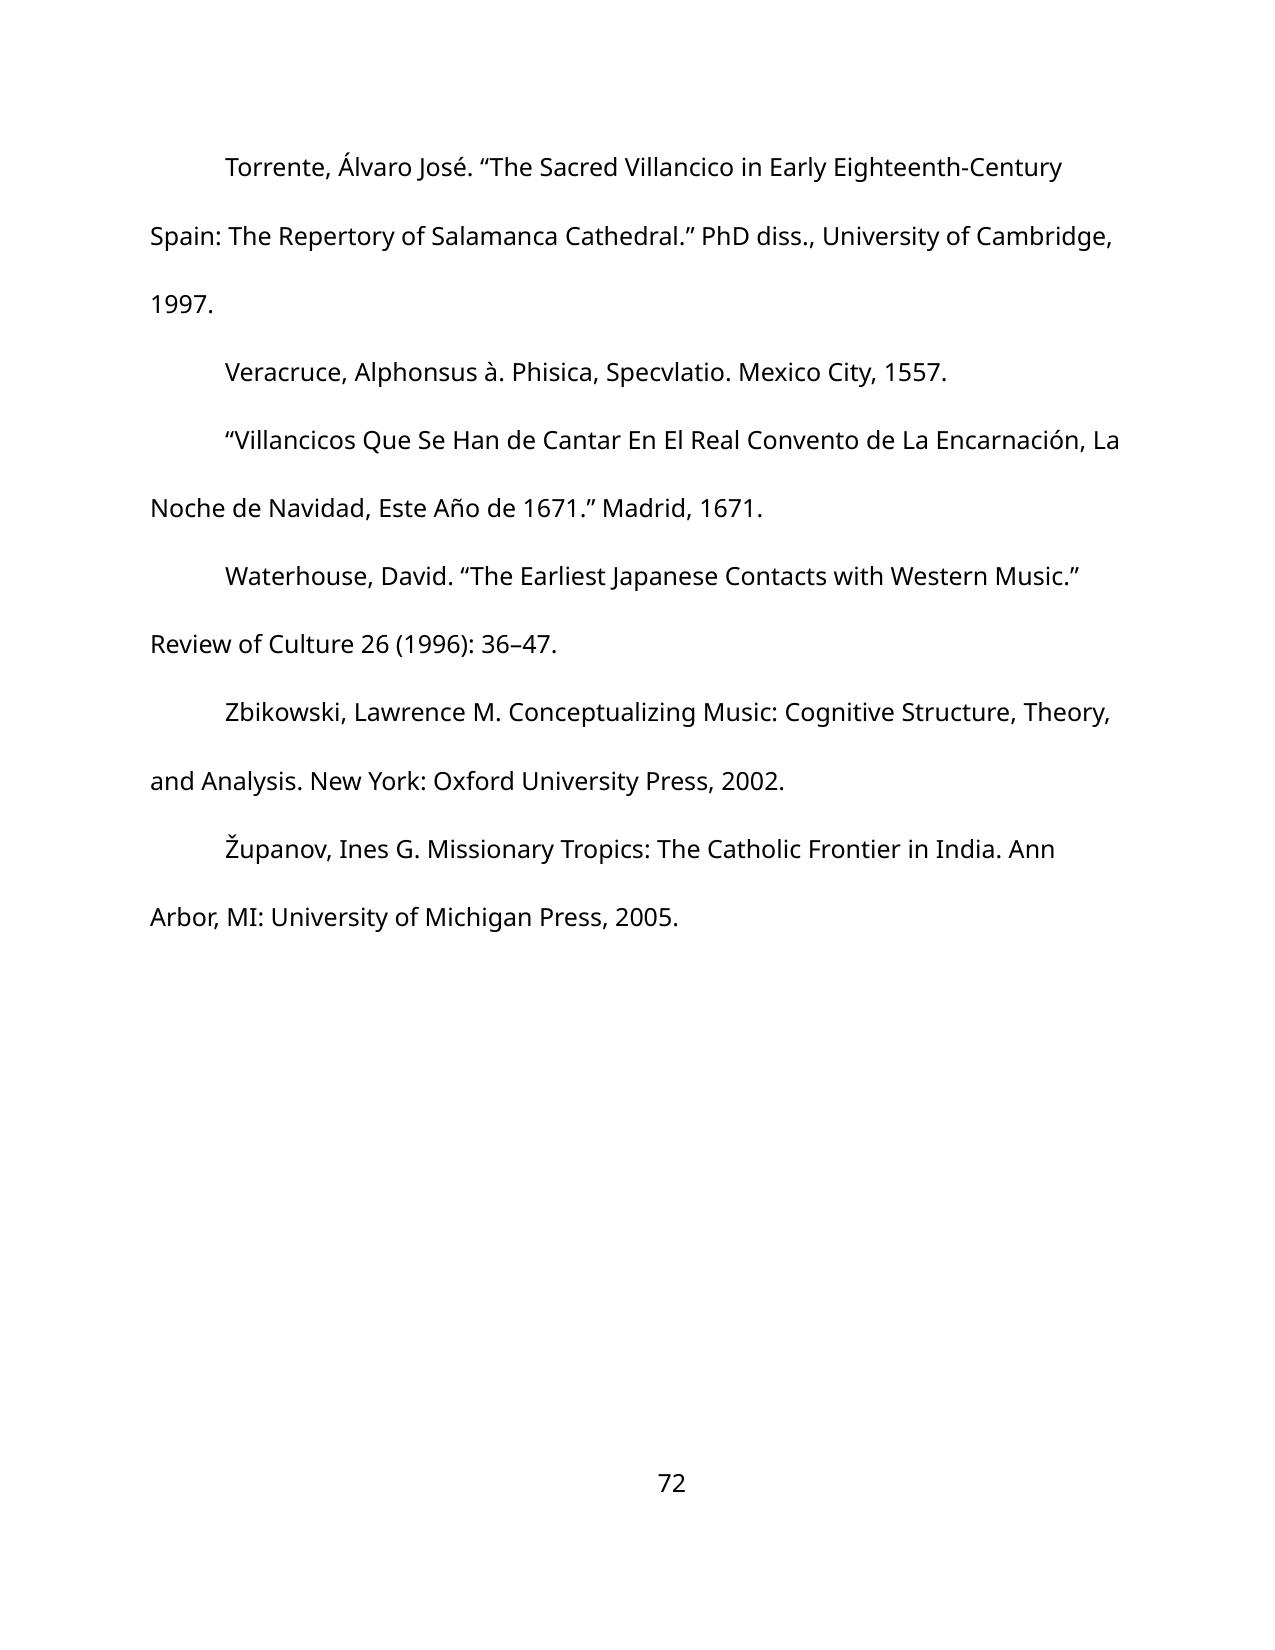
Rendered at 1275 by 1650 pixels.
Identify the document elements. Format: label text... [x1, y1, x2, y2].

text Veracruce, Alphonsus à. Phisica, Specvlatio. Mexico City, 1557. [150, 354, 1125, 388]
text Zbikowski, Lawrence M. Conceptualizing Music: Cognitive Structure, Theory, and Analysis. New York: Oxford University Press, 2002. [150, 695, 1125, 797]
text “Villancicos Que Se Han de Cantar En El Real Convento de La Encarnación, La Noche de Navidad, Este Año de 1671.” Madrid, 1671. [150, 422, 1125, 525]
text Waterhouse, David. “The Earliest Japanese Contacts with Western Music.” Review of Culture 26 (1996): 36–47. [150, 559, 1125, 661]
text Torrente, Álvaro José. “The Sacred Villancico in Early Eighteenth-Century Spain: The Repertory of Salamanca Cathedral.” PhD diss., University of Cambridge, 1997. [150, 150, 1125, 320]
text Županov, Ines G. Missionary Tropics: The Catholic Frontier in India. Ann Arbor, MI: University of Michigan Press, 2005. [150, 831, 1125, 933]
